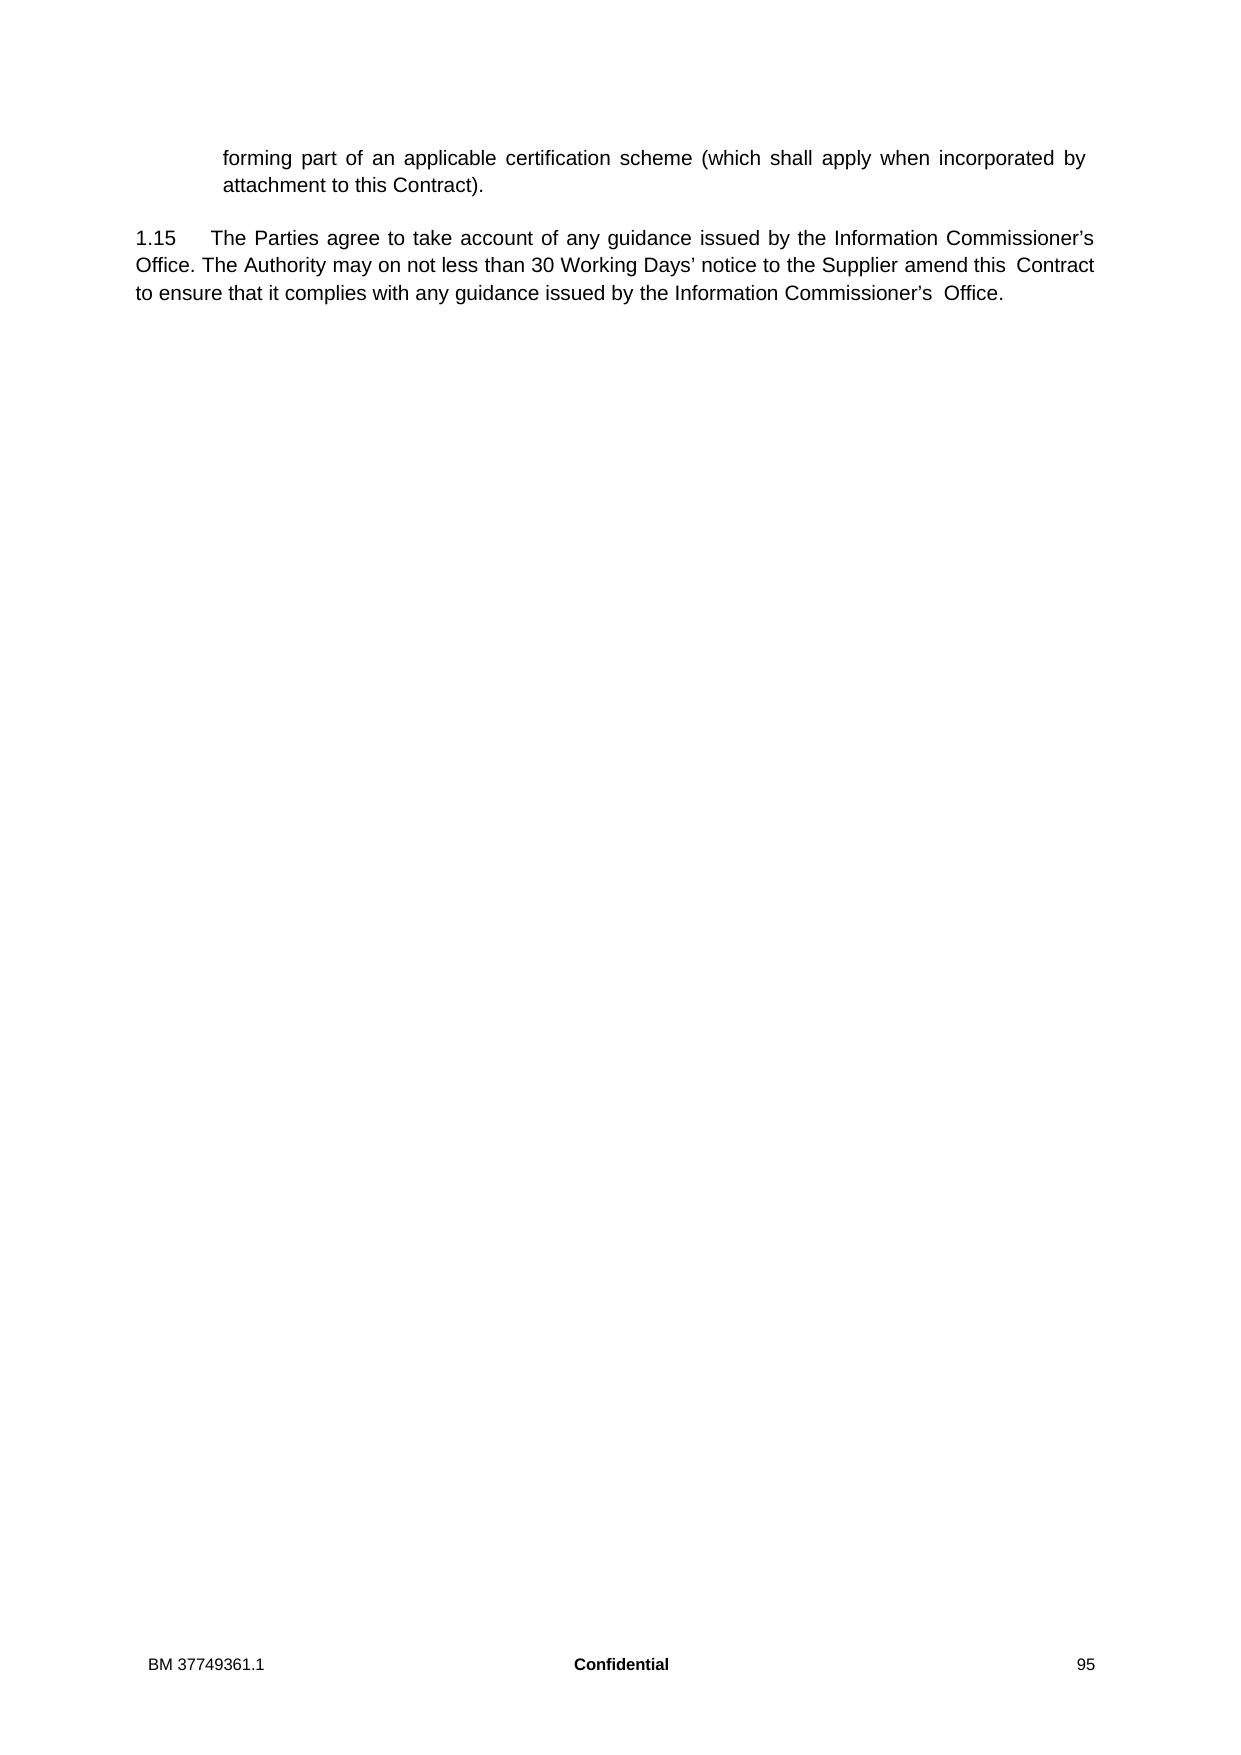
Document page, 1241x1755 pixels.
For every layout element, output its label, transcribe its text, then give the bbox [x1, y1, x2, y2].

list The Parties agree to take account of any guidance issued by the Information Commissioner’s Office. The Authority may on not less than 30 Working Days’ notice to the Supplier amend this Contract to ensure that it complies with any guidance issued by the Information Commissioner’s Office. [135, 225, 1095, 304]
text forming part of an applicable certification scheme (which shall apply when incorporated by attachment to this Contract). [223, 146, 1094, 197]
